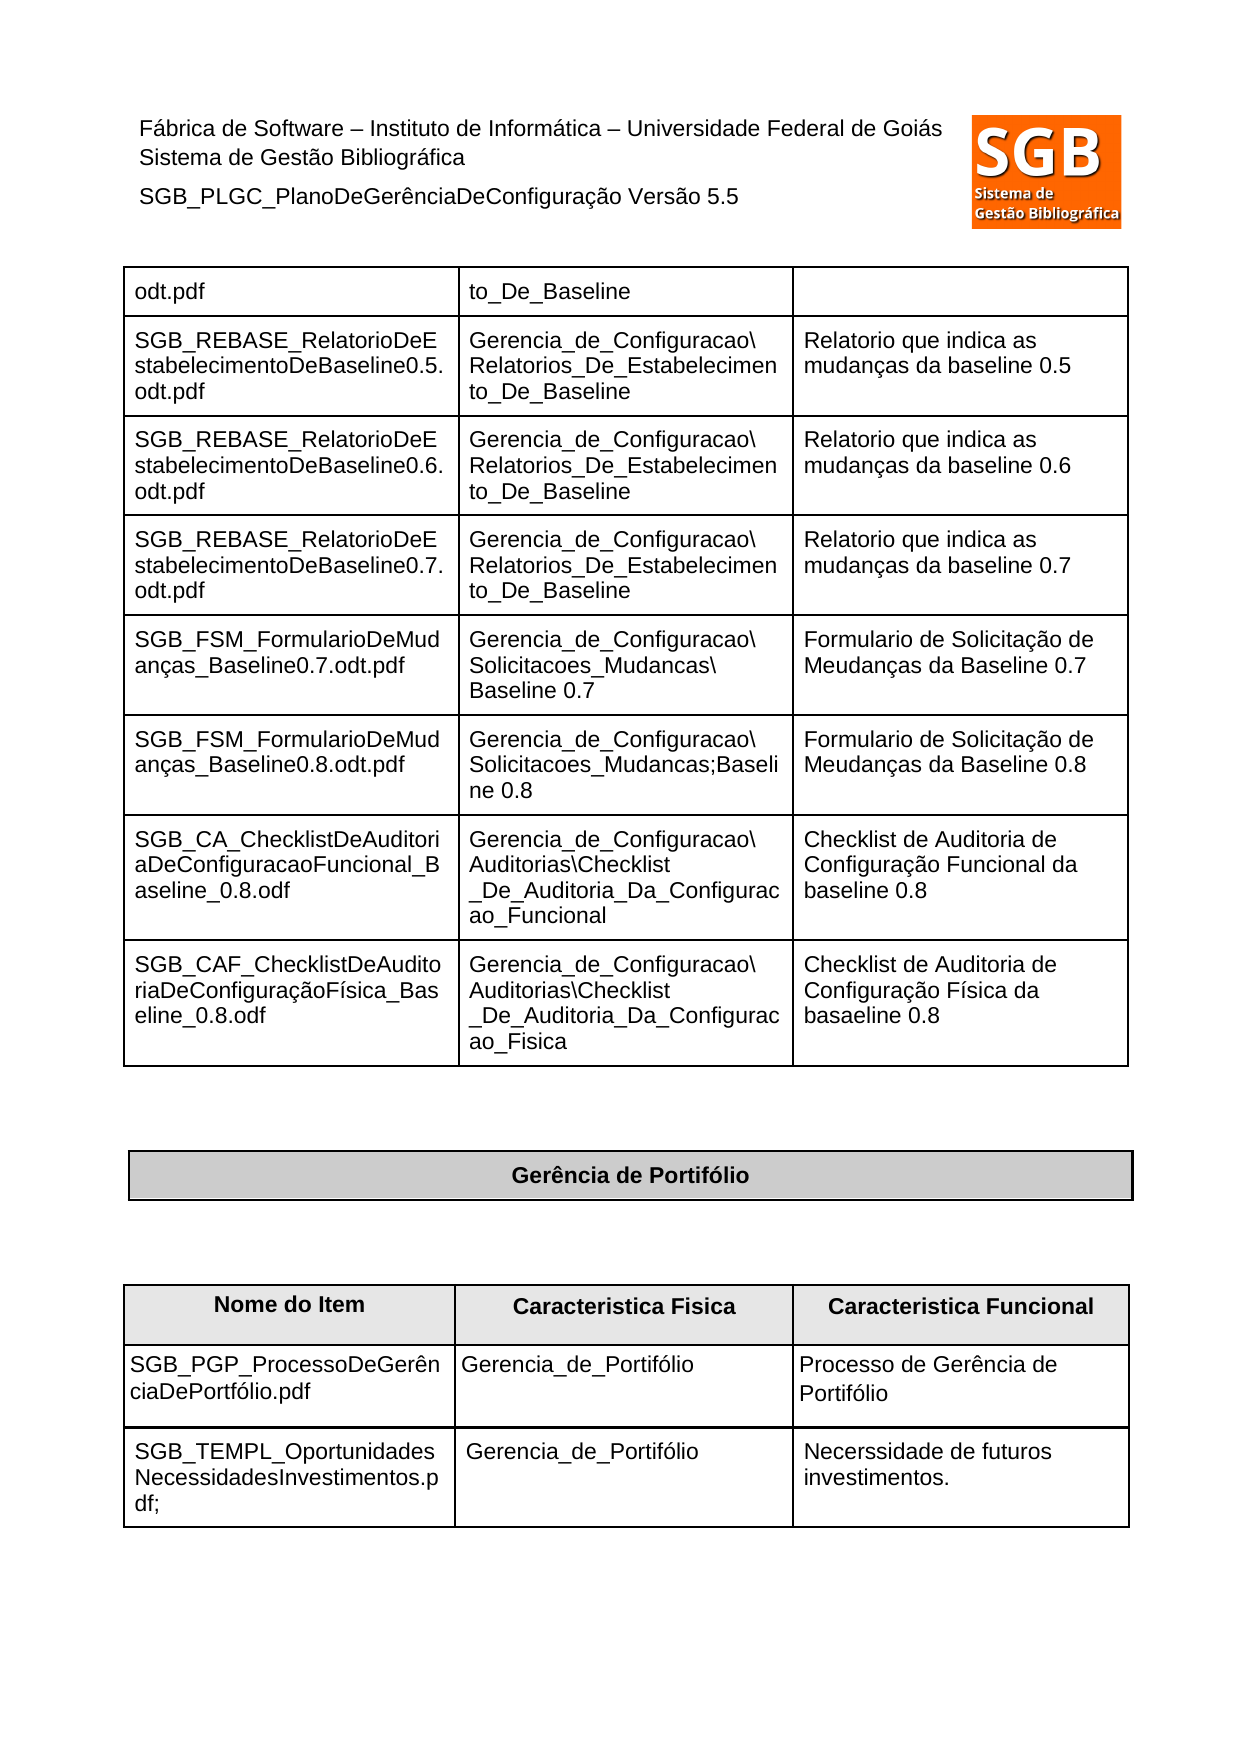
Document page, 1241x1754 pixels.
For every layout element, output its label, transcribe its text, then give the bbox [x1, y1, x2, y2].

table_cell Gerencia_de_Configuracao\Solicitacoes_Mudancas\Baseline 0.7 [460, 616, 792, 714]
table_cell SGB_REBASE_RelatorioDeEstabelecimentoDeBaseline0.5.odt.pdf [125, 317, 458, 414]
table_cell Relatorio que indica as mudanças da baseline 0.5 [794, 317, 1127, 414]
table_cell SGB_CA_ChecklistDeAuditoriaDeConfiguracaoFuncional_Baseline_0.8.odf [125, 816, 458, 939]
table_cell Gerencia_de_Configuracao\Auditorias\Checklist _De_Auditoria_Da_Configuracao_Fisica [460, 941, 792, 1064]
table_cell Relatorio que indica as mudanças da baseline 0.6 [794, 417, 1127, 514]
table_cell Processo de Gerência de Portifólio [794, 1346, 1128, 1426]
table_cell Checklist de Auditoria de Configuração Física da basaeline 0.8 [794, 941, 1127, 1064]
table_cell Gerencia_de_Portifólio [456, 1429, 792, 1526]
table_cell SGB_FSM_FormularioDeMudanças_Baseline0.8.odt.pdf [125, 716, 458, 814]
table_header Gerência de Portifólio [130, 1152, 1131, 1198]
table_cell Gerencia_de_Configuracao\Relatorios_De_Estabelecimento_De_Baseline [460, 317, 792, 414]
table_cell SGB_REBASE_RelatorioDeEstabelecimentoDeBaseline0.6.odt.pdf [125, 417, 458, 514]
table_cell Formulario de Solicitação de Meudanças da Baseline 0.7 [794, 616, 1127, 714]
table_cell Gerencia_de_Portifólio [456, 1346, 792, 1426]
table_header Caracteristica Funcional [794, 1286, 1128, 1344]
table_cell SGB_CAF_ChecklistDeAuditoriaDeConfiguraçãoFísica_Baseline_0.8.odf [125, 941, 458, 1064]
picture [971, 115, 1122, 229]
table_header Caracteristica Fisica [456, 1286, 792, 1344]
table_cell [794, 268, 1127, 315]
table_cell odt.pdf [125, 268, 458, 315]
table_cell Relatorio que indica as mudanças da baseline 0.7 [794, 516, 1127, 614]
table_cell to_De_Baseline [460, 268, 792, 315]
table_cell SGB_TEMPL_OportunidadesNecessidadesInvestimentos.pdf; [125, 1429, 454, 1526]
table_cell SGB_PGP_ProcessoDeGerênciaDePortfólio.pdf [125, 1346, 454, 1426]
table_header Nome do Item [125, 1286, 454, 1344]
table_cell SGB_REBASE_RelatorioDeEstabelecimentoDeBaseline0.7.odt.pdf [125, 516, 458, 614]
table_cell SGB_FSM_FormularioDeMudanças_Baseline0.7.odt.pdf [125, 616, 458, 714]
table_cell Necerssidade de futuros investimentos. [794, 1429, 1128, 1526]
table_cell Formulario de Solicitação de Meudanças da Baseline 0.8 [794, 716, 1127, 814]
table_cell Gerencia_de_Configuracao\Auditorias\Checklist _De_Auditoria_Da_Configuracao_Funcional [460, 816, 792, 939]
table_cell Gerencia_de_Configuracao\Relatorios_De_Estabelecimento_De_Baseline [460, 417, 792, 514]
table_cell Gerencia_de_Configuracao\Solicitacoes_Mudancas;Baseline 0.8 [460, 716, 792, 814]
table_cell Checklist de Auditoria de Configuração Funcional da baseline 0.8 [794, 816, 1127, 939]
table_cell Gerencia_de_Configuracao\Relatorios_De_Estabelecimento_De_Baseline [460, 516, 792, 614]
